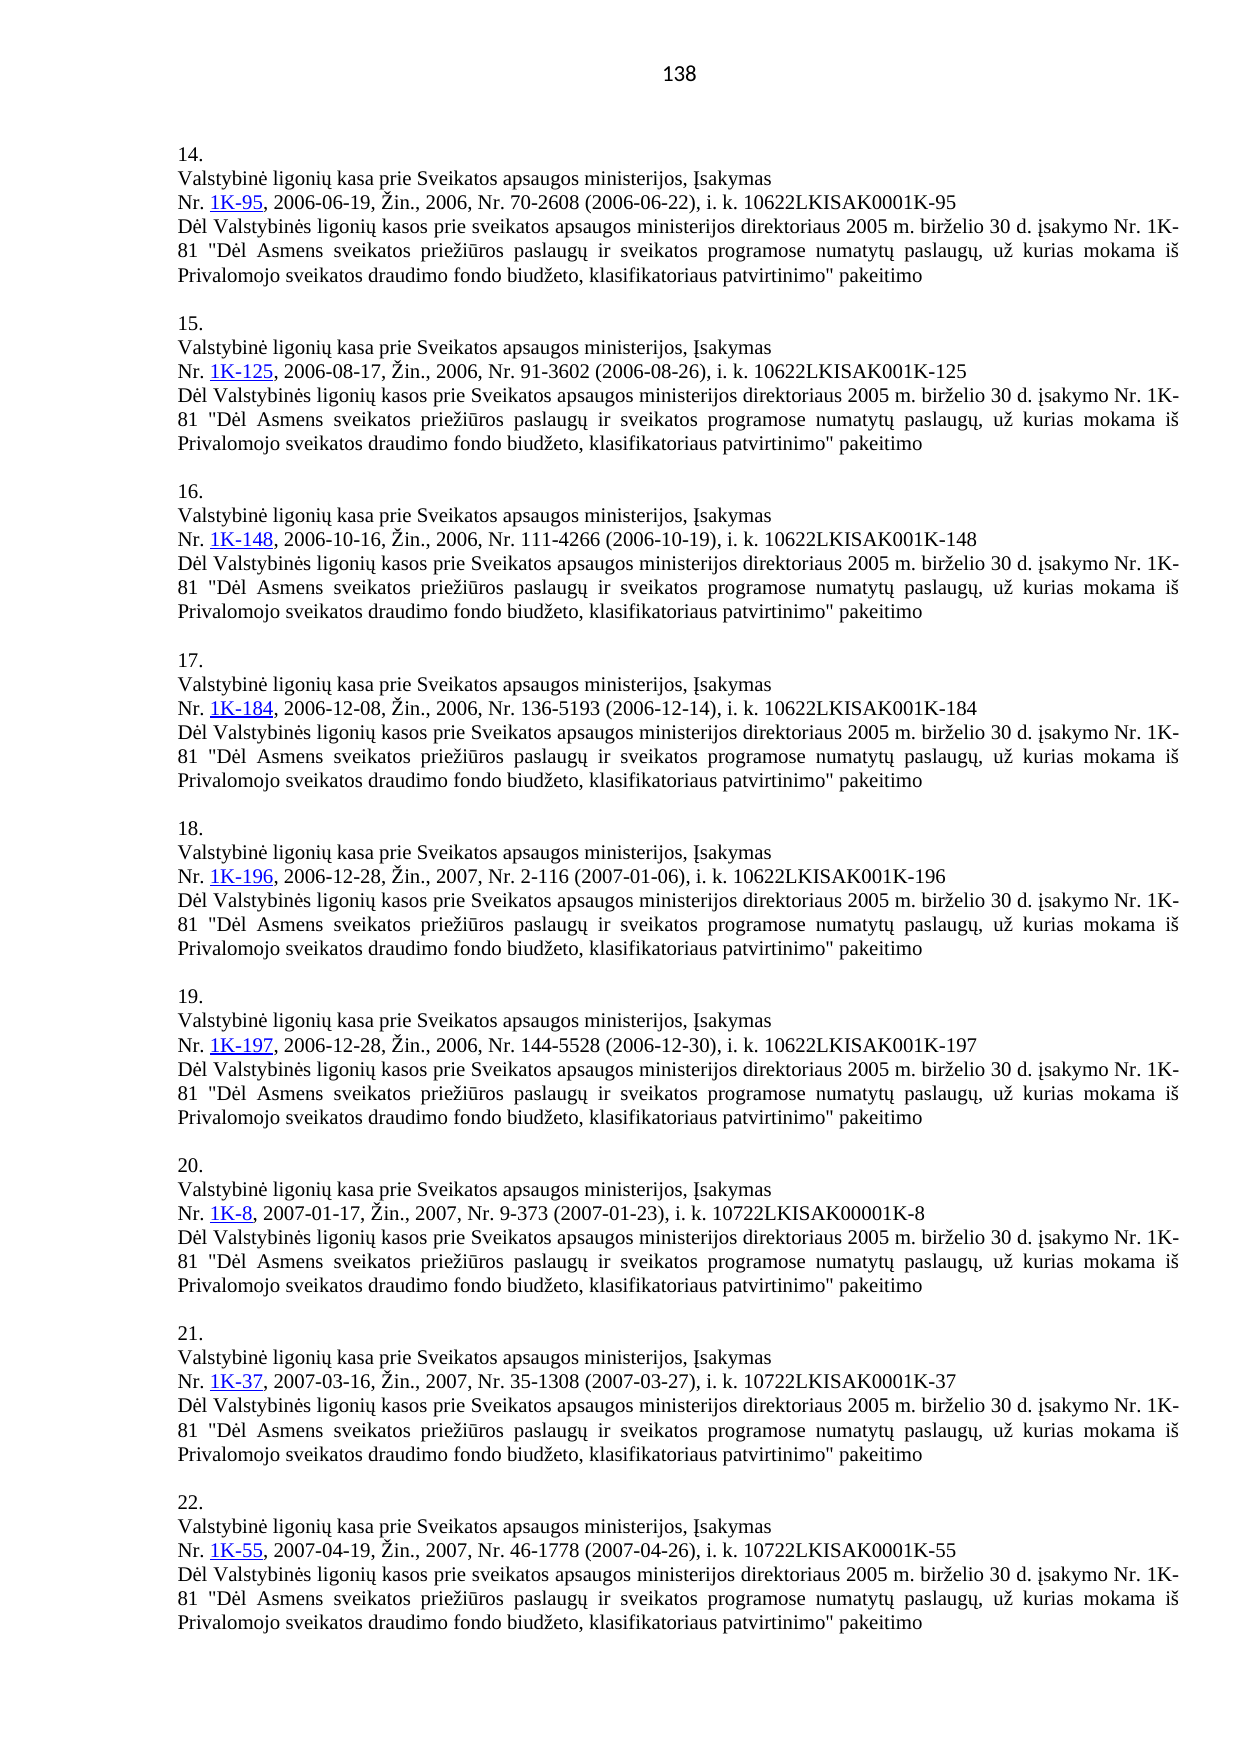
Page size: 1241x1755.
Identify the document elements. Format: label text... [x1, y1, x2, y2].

text Dėl Valstybinės ligonių kasos prie Sveikatos apsaugos ministerijos direktoriaus 2005 m. birželio 30 d. įsakymo Nr. 1K-81 "Dėl Asmens sveikatos priežiūros paslaugų ir sveikatos programose numatytų paslaugų, už kurias mokama iš Privalomojo sveikatos draudimo fondo biudžeto, klasifikatoriaus patvirtinimo" pakeitimo [177, 888, 1181, 960]
text Valstybinė ligonių kasa prie Sveikatos apsaugos ministerijos, Įsakymas [177, 335, 1181, 359]
text Nr. 1K-125, 2006-08-17, Žin., 2006, Nr. 91-3602 (2006-08-26), i. k. 10622LKISAK001K-125 [177, 359, 1181, 383]
text Valstybinė ligonių kasa prie Sveikatos apsaugos ministerijos, Įsakymas [177, 1345, 1181, 1369]
text 21. [177, 1321, 1181, 1345]
text Valstybinė ligonių kasa prie Sveikatos apsaugos ministerijos, Įsakymas [177, 166, 1181, 190]
text 19. [177, 984, 1181, 1008]
text Valstybinė ligonių kasa prie Sveikatos apsaugos ministerijos, Įsakymas [177, 503, 1181, 527]
text Dėl Valstybinės ligonių kasos prie Sveikatos apsaugos ministerijos direktoriaus 2005 m. birželio 30 d. įsakymo Nr. 1K-81 "Dėl Asmens sveikatos priežiūros paslaugų ir sveikatos programose numatytų paslaugų, už kurias mokama iš Privalomojo sveikatos draudimo fondo biudžeto, klasifikatoriaus patvirtinimo" pakeitimo [177, 551, 1181, 623]
text Nr. 1K-148, 2006-10-16, Žin., 2006, Nr. 111-4266 (2006-10-19), i. k. 10622LKISAK001K-148 [177, 527, 1181, 551]
text 22. [177, 1490, 1181, 1514]
text Nr. 1K-196, 2006-12-28, Žin., 2007, Nr. 2-116 (2007-01-06), i. k. 10622LKISAK001K-196 [177, 864, 1181, 888]
text 20. [177, 1153, 1181, 1177]
text 17. [177, 647, 1181, 672]
text Valstybinė ligonių kasa prie Sveikatos apsaugos ministerijos, Įsakymas [177, 1008, 1181, 1032]
text Valstybinė ligonių kasa prie Sveikatos apsaugos ministerijos, Įsakymas [177, 1177, 1181, 1201]
text Nr. 1K-95, 2006-06-19, Žin., 2006, Nr. 70-2608 (2006-06-22), i. k. 10622LKISAK0001K-95 [177, 190, 1181, 214]
text Dėl Valstybinės ligonių kasos prie Sveikatos apsaugos ministerijos direktoriaus 2005 m. birželio 30 d. įsakymo Nr. 1K-81 "Dėl Asmens sveikatos priežiūros paslaugų ir sveikatos programose numatytų paslaugų, už kurias mokama iš Privalomojo sveikatos draudimo fondo biudžeto, klasifikatoriaus patvirtinimo" pakeitimo [177, 383, 1181, 455]
text Valstybinė ligonių kasa prie Sveikatos apsaugos ministerijos, Įsakymas [177, 840, 1181, 864]
text 16. [177, 479, 1181, 503]
text Nr. 1K-8, 2007-01-17, Žin., 2007, Nr. 9-373 (2007-01-23), i. k. 10722LKISAK00001K-8 [177, 1201, 1181, 1225]
text Dėl Valstybinės ligonių kasos prie Sveikatos apsaugos ministerijos direktoriaus 2005 m. birželio 30 d. įsakymo Nr. 1K-81 "Dėl Asmens sveikatos priežiūros paslaugų ir sveikatos programose numatytų paslaugų, už kurias mokama iš Privalomojo sveikatos draudimo fondo biudžeto, klasifikatoriaus patvirtinimo" pakeitimo [177, 1225, 1181, 1297]
text Dėl Valstybinės ligonių kasos prie Sveikatos apsaugos ministerijos direktoriaus 2005 m. birželio 30 d. įsakymo Nr. 1K-81 "Dėl Asmens sveikatos priežiūros paslaugų ir sveikatos programose numatytų paslaugų, už kurias mokama iš Privalomojo sveikatos draudimo fondo biudžeto, klasifikatoriaus patvirtinimo" pakeitimo [177, 1057, 1181, 1129]
text 15. [177, 311, 1181, 335]
text Dėl Valstybinės ligonių kasos prie Sveikatos apsaugos ministerijos direktoriaus 2005 m. birželio 30 d. įsakymo Nr. 1K-81 "Dėl Asmens sveikatos priežiūros paslaugų ir sveikatos programose numatytų paslaugų, už kurias mokama iš Privalomojo sveikatos draudimo fondo biudžeto, klasifikatoriaus patvirtinimo" pakeitimo [177, 720, 1181, 792]
text 18. [177, 816, 1181, 840]
text Valstybinė ligonių kasa prie Sveikatos apsaugos ministerijos, Įsakymas [177, 672, 1181, 696]
text Dėl Valstybinės ligonių kasos prie sveikatos apsaugos ministerijos direktoriaus 2005 m. birželio 30 d. įsakymo Nr. 1K-81 "Dėl Asmens sveikatos priežiūros paslaugų ir sveikatos programose numatytų paslaugų, už kurias mokama iš Privalomojo sveikatos draudimo fondo biudžeto, klasifikatoriaus patvirtinimo" pakeitimo [177, 214, 1181, 287]
text Valstybinė ligonių kasa prie Sveikatos apsaugos ministerijos, Įsakymas [177, 1514, 1181, 1538]
text Dėl Valstybinės ligonių kasos prie Sveikatos apsaugos ministerijos direktoriaus 2005 m. birželio 30 d. įsakymo Nr. 1K-81 "Dėl Asmens sveikatos priežiūros paslaugų ir sveikatos programose numatytų paslaugų, už kurias mokama iš Privalomojo sveikatos draudimo fondo biudžeto, klasifikatoriaus patvirtinimo" pakeitimo [177, 1393, 1181, 1466]
text Nr. 1K-55, 2007-04-19, Žin., 2007, Nr. 46-1778 (2007-04-26), i. k. 10722LKISAK0001K-55 [177, 1538, 1181, 1562]
text Nr. 1K-37, 2007-03-16, Žin., 2007, Nr. 35-1308 (2007-03-27), i. k. 10722LKISAK0001K-37 [177, 1369, 1181, 1393]
text Nr. 1K-184, 2006-12-08, Žin., 2006, Nr. 136-5193 (2006-12-14), i. k. 10622LKISAK001K-184 [177, 696, 1181, 720]
text Dėl Valstybinės ligonių kasos prie sveikatos apsaugos ministerijos direktoriaus 2005 m. birželio 30 d. įsakymo Nr. 1K-81 "Dėl Asmens sveikatos priežiūros paslaugų ir sveikatos programose numatytų paslaugų, už kurias mokama iš Privalomojo sveikatos draudimo fondo biudžeto, klasifikatoriaus patvirtinimo" pakeitimo [177, 1562, 1181, 1634]
text Nr. 1K-197, 2006-12-28, Žin., 2006, Nr. 144-5528 (2006-12-30), i. k. 10622LKISAK001K-197 [177, 1032, 1181, 1057]
text 14. [177, 142, 1181, 166]
